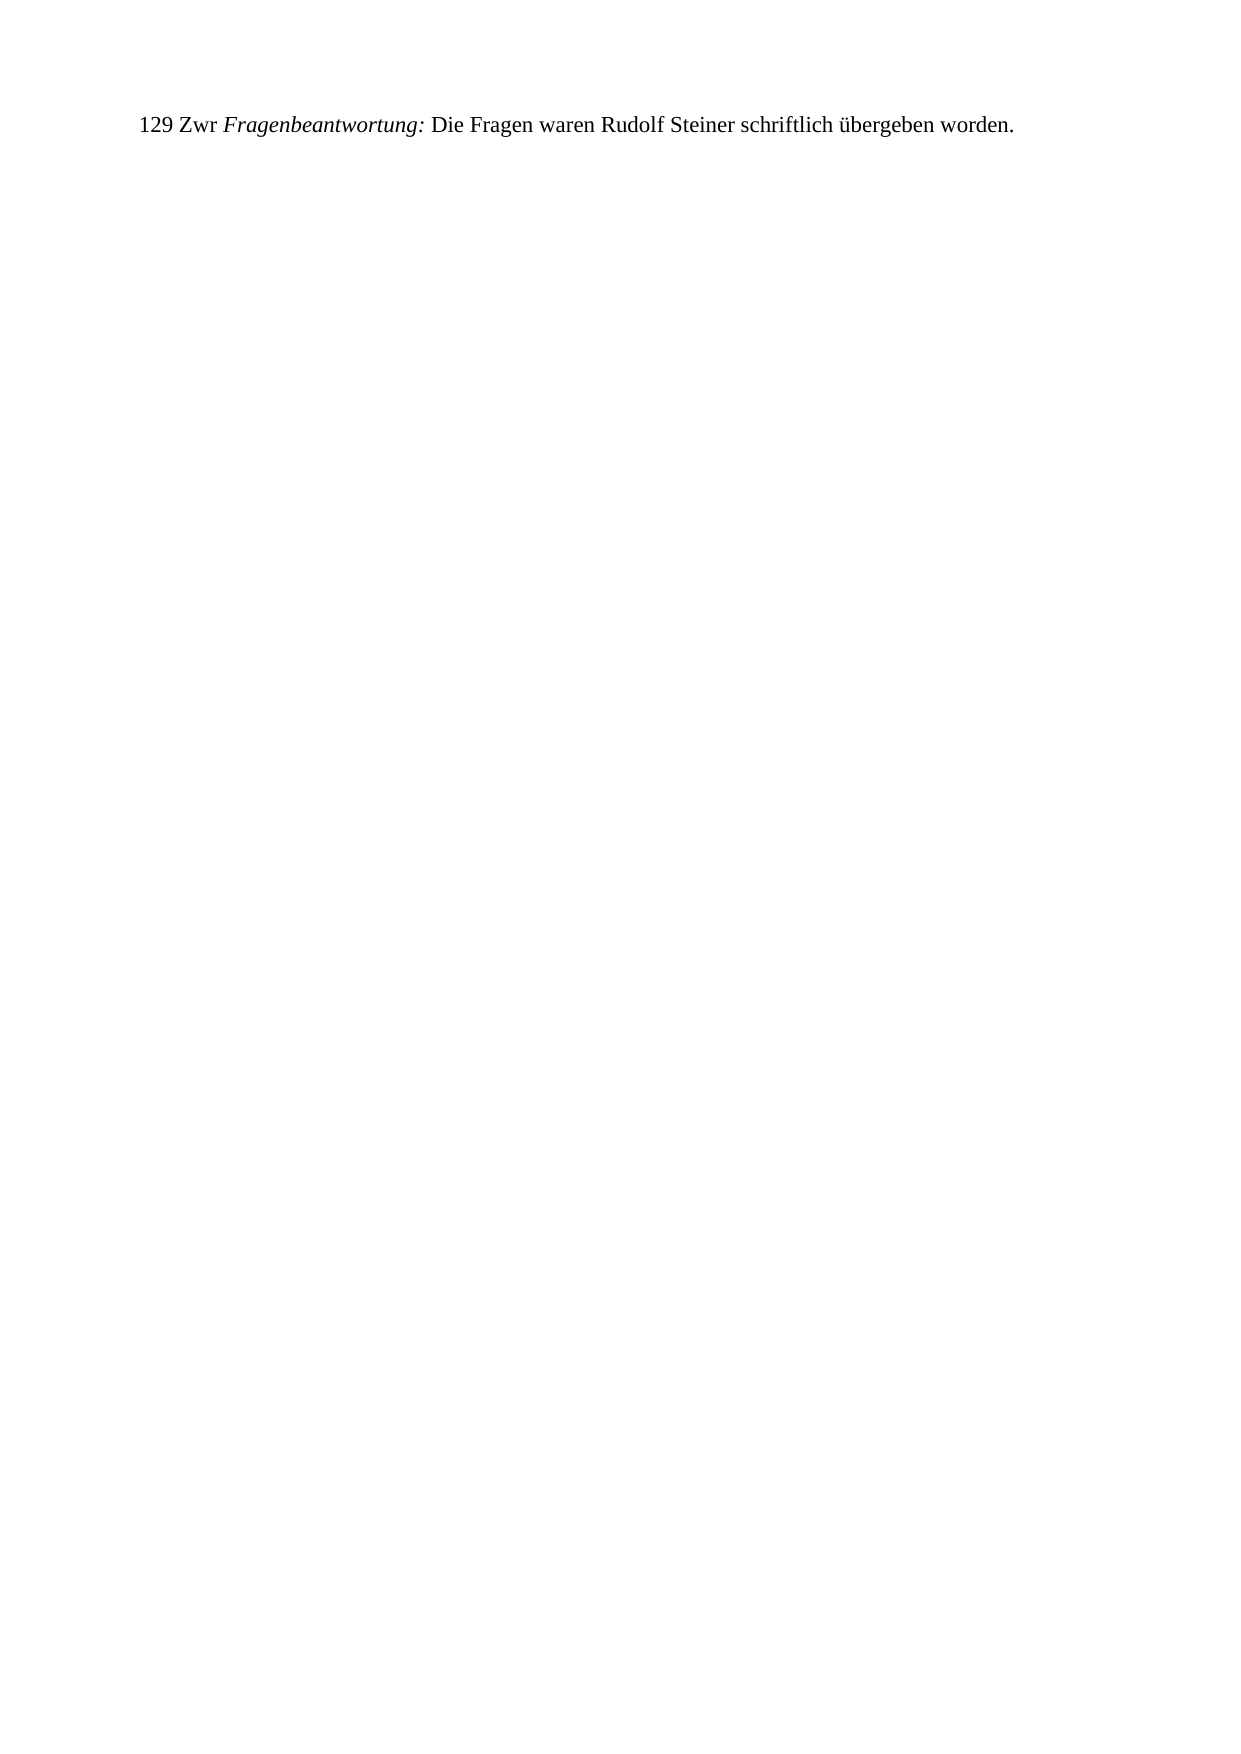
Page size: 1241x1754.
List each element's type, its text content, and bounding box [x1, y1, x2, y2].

text 129 Zwr Fragenbeantwortung: Die Fragen waren Rudolf Steiner schriftlich übergeben worden. [139, 111, 1038, 137]
